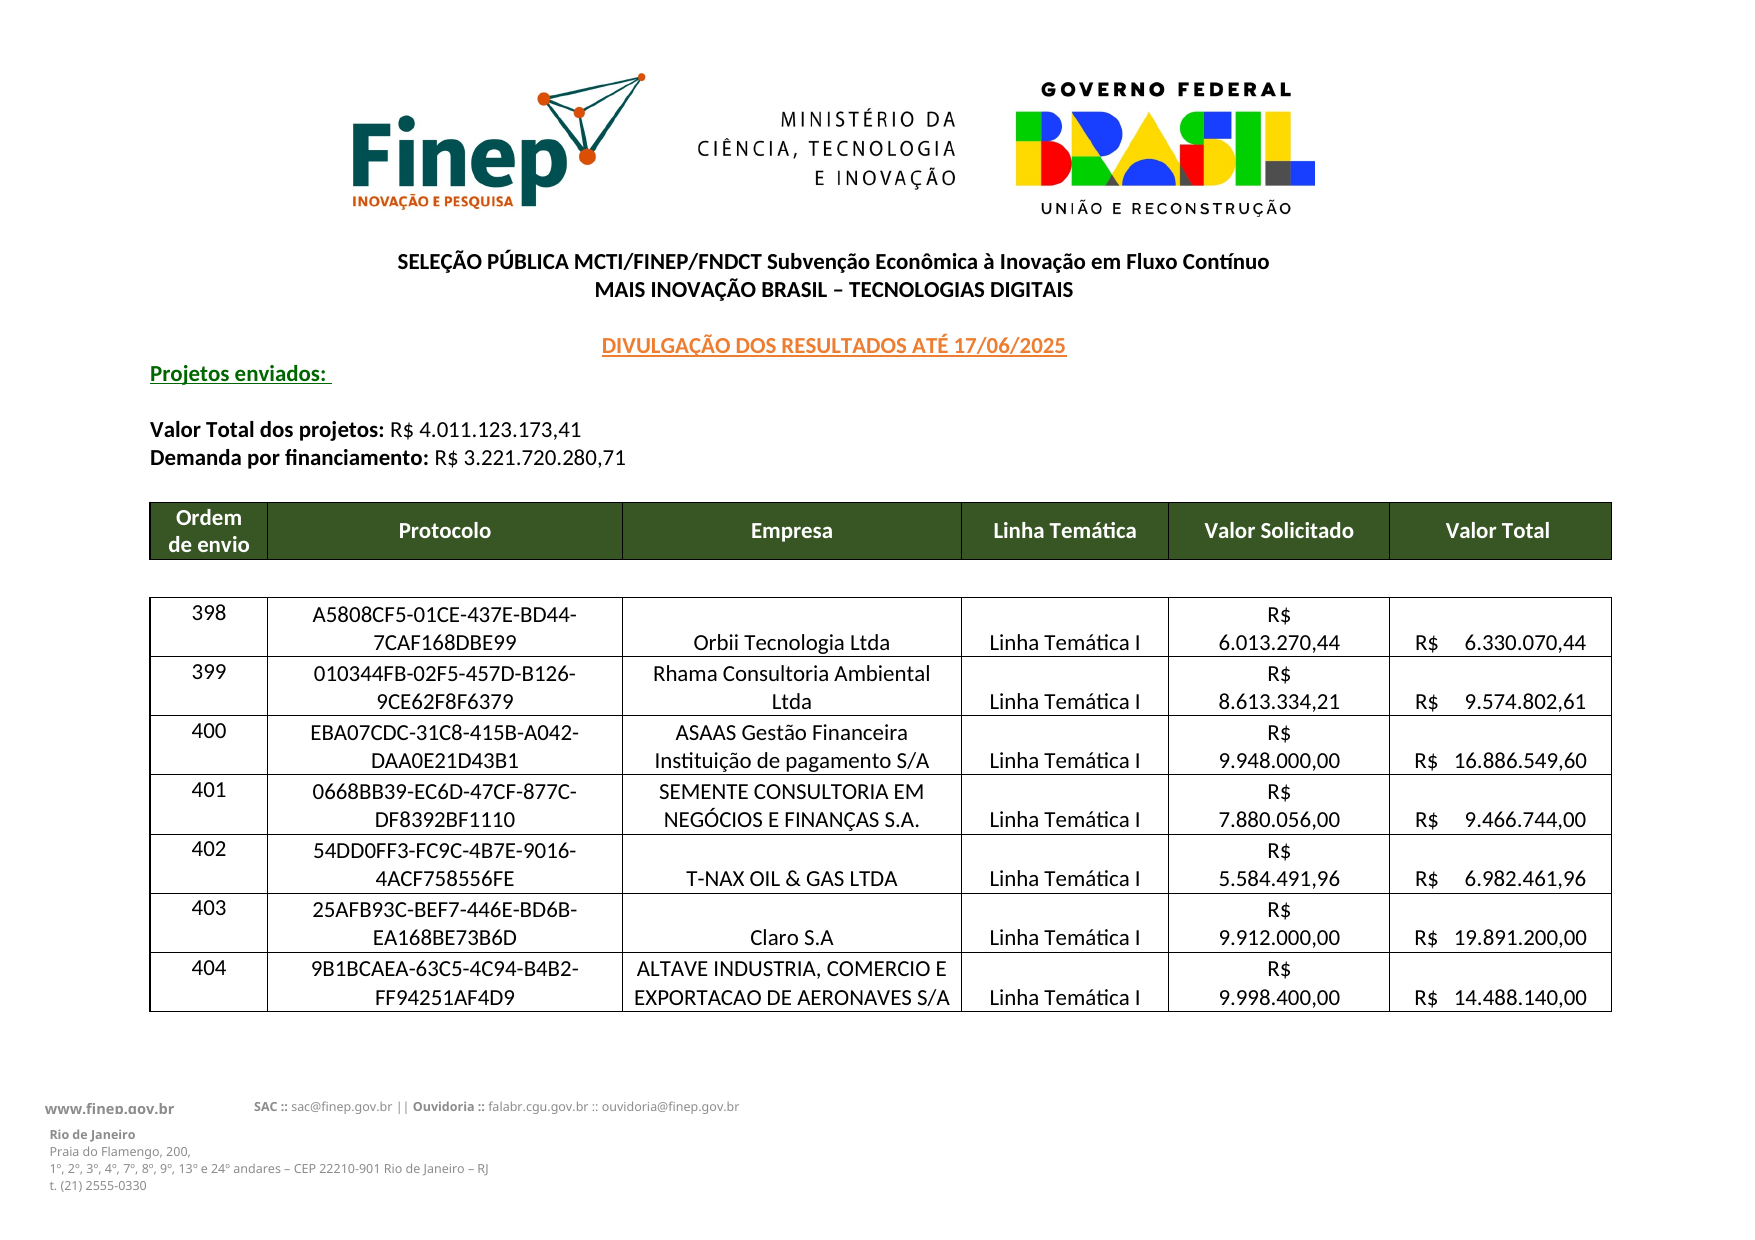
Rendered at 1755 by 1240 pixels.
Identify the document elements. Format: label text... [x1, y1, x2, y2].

table_cell 0668BB39-EC6D-47CF-877C-DF8392BF1110 [268, 775, 622, 833]
table_cell Linha Temática I [962, 716, 1168, 774]
table_cell 399 [151, 657, 267, 715]
table_cell R$ 8.613.334,21 [1169, 657, 1389, 715]
table_cell T-NAX OIL & GAS LTDA [623, 835, 961, 892]
table_cell 398 [151, 598, 267, 656]
table_cell R$ 9.948.000,00 [1169, 716, 1389, 774]
table_cell 402 [151, 835, 267, 892]
table_cell R$ 6.013.270,44 [1169, 598, 1389, 656]
table_cell R$ 7.880.056,00 [1169, 775, 1389, 833]
table_cell R$ 9.912.000,00 [1169, 894, 1389, 952]
table_cell Orbii Tecnologia Ltda [623, 598, 961, 656]
table_cell Linha Temática I [962, 894, 1168, 952]
table_cell 400 [151, 716, 267, 774]
table_cell SEMENTE CONSULTORIA EM NEGÓCIOS E FINANÇAS S.A. [623, 775, 961, 833]
table_cell Rhama Consultoria Ambiental Ltda [623, 657, 961, 715]
table_cell ALTAVE INDUSTRIA, COMERCIO E EXPORTACAO DE AERONAVES S/A [623, 953, 961, 1011]
table_cell ASAAS Gestão Financeira Instituição de pagamento S/A [623, 716, 961, 774]
table_cell Linha Temática I [962, 598, 1168, 656]
table_cell 404 [151, 953, 267, 1011]
table_cell A5808CF5-01CE-437E-BD44-7CAF168DBE99 [268, 598, 622, 656]
table_cell 010344FB-02F5-457D-B126-9CE62F8F6379 [268, 657, 622, 715]
table_cell Linha Temática I [962, 953, 1168, 1011]
table_cell R$ 9.574.802,61 [1390, 657, 1611, 715]
table_cell R$ 9.998.400,00 [1169, 953, 1389, 1011]
table_cell 25AFB93C-BEF7-446E-BD6B-EA168BE73B6D [268, 894, 622, 952]
table_cell Linha Temática I [962, 835, 1168, 892]
table_cell R$ 19.891.200,00 [1390, 894, 1611, 952]
table_cell R$ 16.886.549,60 [1390, 716, 1611, 774]
table_cell 403 [151, 894, 267, 952]
table_cell 9B1BCAEA-63C5-4C94-B4B2-FF94251AF4D9 [268, 953, 622, 1011]
table_cell 54DD0FF3-FC9C-4B7E-9016-4ACF758556FE [268, 835, 622, 892]
table_cell R$ 6.982.461,96 [1390, 835, 1611, 892]
table_cell Linha Temática I [962, 775, 1168, 833]
table_cell Linha Temática I [962, 657, 1168, 715]
table_cell R$ 5.584.491,96 [1169, 835, 1389, 892]
table_cell R$ 6.330.070,44 [1390, 598, 1611, 656]
table_cell EBA07CDC-31C8-415B-A042-DAA0E21D43B1 [268, 716, 622, 774]
table_cell Claro S.A [623, 894, 961, 952]
table_cell R$ 9.466.744,00 [1390, 775, 1611, 833]
table_cell R$ 14.488.140,00 [1390, 953, 1611, 1011]
table_cell 401 [151, 775, 267, 833]
